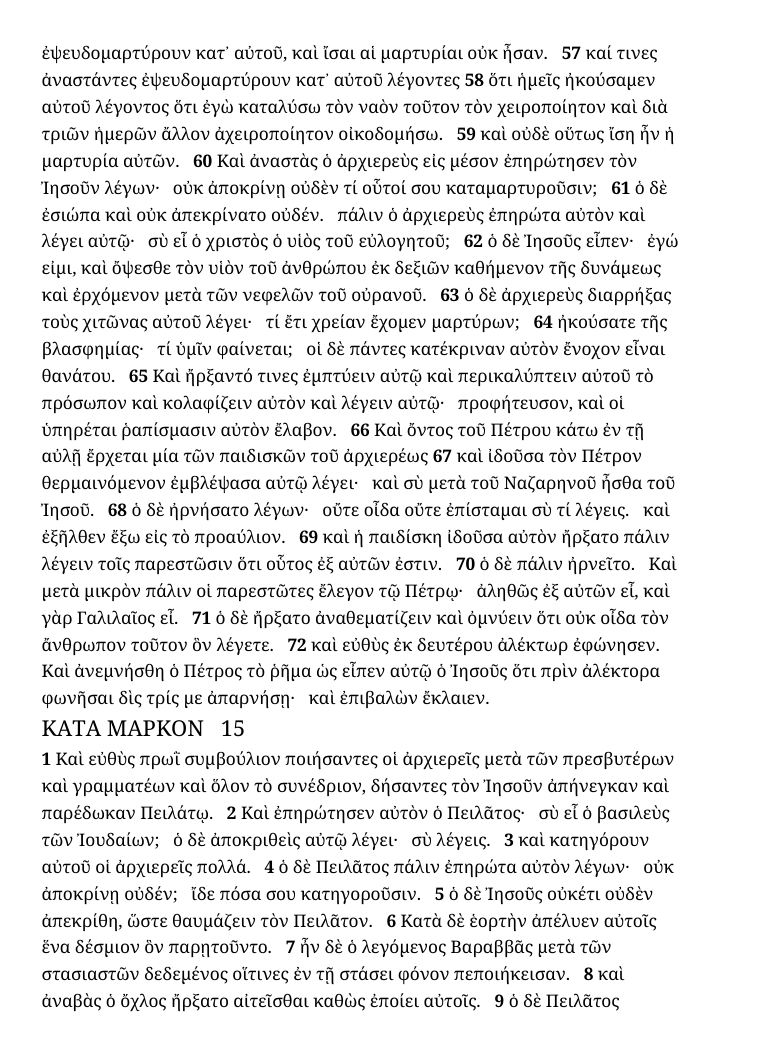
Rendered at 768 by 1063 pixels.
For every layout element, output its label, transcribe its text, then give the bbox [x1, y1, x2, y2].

text ΚΑΤΑ ΜΑΡΚΟΝ 15 [41, 713, 685, 743]
text 1 Καὶ εὐθὺς πρωῒ συμβούλιον ποιήσαντες οἱ ἀρχιερεῖς μετὰ τῶν πρεσβυτέρων καὶ γραμματέων καὶ ὅλον τὸ συνέδριον, δήσαντες τὸν Ἰησοῦν ἀπήνεγκαν καὶ παρέδωκαν Πειλάτῳ. 2 Καὶ ἐπηρώτησεν αὐτὸν ὁ Πειλᾶτος· σὺ εἶ ὁ βασιλεὺς τῶν Ἰουδαίων; ὁ δὲ ἀποκριθεὶς αὐτῷ λέγει· σὺ λέγεις. 3 καὶ κατηγόρουν αὐτοῦ οἱ ἀρχιερεῖς πολλά. 4 ὁ δὲ Πειλᾶτος πάλιν ἐπηρώτα αὐτὸν λέγων· οὐκ ἀποκρίνῃ οὐδέν; ἴδε πόσα σου κατηγοροῦσιν. 5 ὁ δὲ Ἰησοῦς οὐκέτι οὐδὲν ἀπεκρίθη, ὥστε θαυμάζειν τὸν Πειλᾶτον. 6 Κατὰ δὲ ἑορτὴν ἀπέλυεν αὐτοῖς ἕνα δέσμιον ὃν παρῃτοῦντο. 7 ἦν δὲ ὁ λεγόμενος Βαραββᾶς μετὰ τῶν στασιαστῶν δεδεμένος οἵτινες ἐν τῇ στάσει φόνον πεποιήκεισαν. 8 καὶ ἀναβὰς ὁ ὄχλος ἤρξατο αἰτεῖσθαι καθὼς ἐποίει αὐτοῖς. 9 ὁ δὲ Πειλᾶτος [41, 747, 685, 1013]
text ἐψευδομαρτύρουν κατ᾽ αὐτοῦ, καὶ ἴσαι αἱ μαρτυρίαι οὐκ ἦσαν. 57 καί τινες ἀναστάντες ἐψευδομαρτύρουν κατ᾽ αὐτοῦ λέγοντες 58 ὅτι ἡμεῖς ἠκούσαμεν αὐτοῦ λέγοντος ὅτι ἐγὼ καταλύσω τὸν ναὸν τοῦτον τὸν χειροποίητον καὶ διὰ τριῶν ἡμερῶν ἄλλον ἀχειροποίητον οἰκοδομήσω. 59 καὶ οὐδὲ οὕτως ἴση ἦν ἡ μαρτυρία αὐτῶν. 60 Καὶ ἀναστὰς ὁ ἀρχιερεὺς εἰς μέσον ἐπηρώτησεν τὸν Ἰησοῦν λέγων· οὐκ ἀποκρίνῃ οὐδὲν τί οὗτοί σου καταμαρτυροῦσιν; 61 ὁ δὲ ἐσιώπα καὶ οὐκ ἀπεκρίνατο οὐδέν. πάλιν ὁ ἀρχιερεὺς ἐπηρώτα αὐτὸν καὶ λέγει αὐτῷ· σὺ εἶ ὁ χριστὸς ὁ υἱὸς τοῦ εὐλογητοῦ; 62 ὁ δὲ Ἰησοῦς εἶπεν· ἐγώ εἰμι, καὶ ὄψεσθε τὸν υἱὸν τοῦ ἀνθρώπου ἐκ δεξιῶν καθήμενον τῆς δυνάμεως καὶ ἐρχόμενον μετὰ τῶν νεφελῶν τοῦ οὐρανοῦ. 63 ὁ δὲ ἀρχιερεὺς διαρρήξας τοὺς χιτῶνας αὐτοῦ λέγει· τί ἔτι χρείαν ἔχομεν μαρτύρων; 64 ἠκούσατε τῆς βλασφημίας· τί ὑμῖν φαίνεται; οἱ δὲ πάντες κατέκριναν αὐτὸν ἔνοχον εἶναι θανάτου. 65 Καὶ ἤρξαντό τινες ἐμπτύειν αὐτῷ καὶ περικαλύπτειν αὐτοῦ τὸ πρόσωπον καὶ κολαφίζειν αὐτὸν καὶ λέγειν αὐτῷ· προφήτευσον, καὶ οἱ ὑπηρέται ῥαπίσμασιν αὐτὸν ἔλαβον. 66 Καὶ ὄντος τοῦ Πέτρου κάτω ἐν τῇ αὐλῇ ἔρχεται μία τῶν παιδισκῶν τοῦ ἀρχιερέως 67 καὶ ἰδοῦσα τὸν Πέτρον θερμαινόμενον ἐμβλέψασα αὐτῷ λέγει· καὶ σὺ μετὰ τοῦ Ναζαρηνοῦ ἦσθα τοῦ Ἰησοῦ. 68 ὁ δὲ ἠρνήσατο λέγων· οὔτε οἶδα οὔτε ἐπίσταμαι σὺ τί λέγεις. καὶ ἐξῆλθεν ἔξω εἰς τὸ προαύλιον. 69 καὶ ἡ παιδίσκη ἰδοῦσα αὐτὸν ἤρξατο πάλιν λέγειν τοῖς παρεστῶσιν ὅτι οὗτος ἐξ αὐτῶν ἐστιν. 70 ὁ δὲ πάλιν ἠρνεῖτο. Καὶ μετὰ μικρὸν πάλιν οἱ παρεστῶτες ἔλεγον τῷ Πέτρῳ· ἀληθῶς ἐξ αὐτῶν εἶ, καὶ γὰρ Γαλιλαῖος εἶ. 71 ὁ δὲ ἤρξατο ἀναθεματίζειν καὶ ὀμνύειν ὅτι οὐκ οἶδα τὸν ἄνθρωπον τοῦτον ὃν λέγετε. 72 καὶ εὐθὺς ἐκ δευτέρου ἀλέκτωρ ἐφώνησεν. Καὶ ἀνεμνήσθη ὁ Πέτρος τὸ ῥῆμα ὡς εἶπεν αὐτῷ ὁ Ἰησοῦς ὅτι πρὶν ἀλέκτορα φωνῆσαι δὶς τρίς με ἀπαρνήσῃ· καὶ ἐπιβαλὼν ἔκλαιεν. [41, 41, 685, 710]
